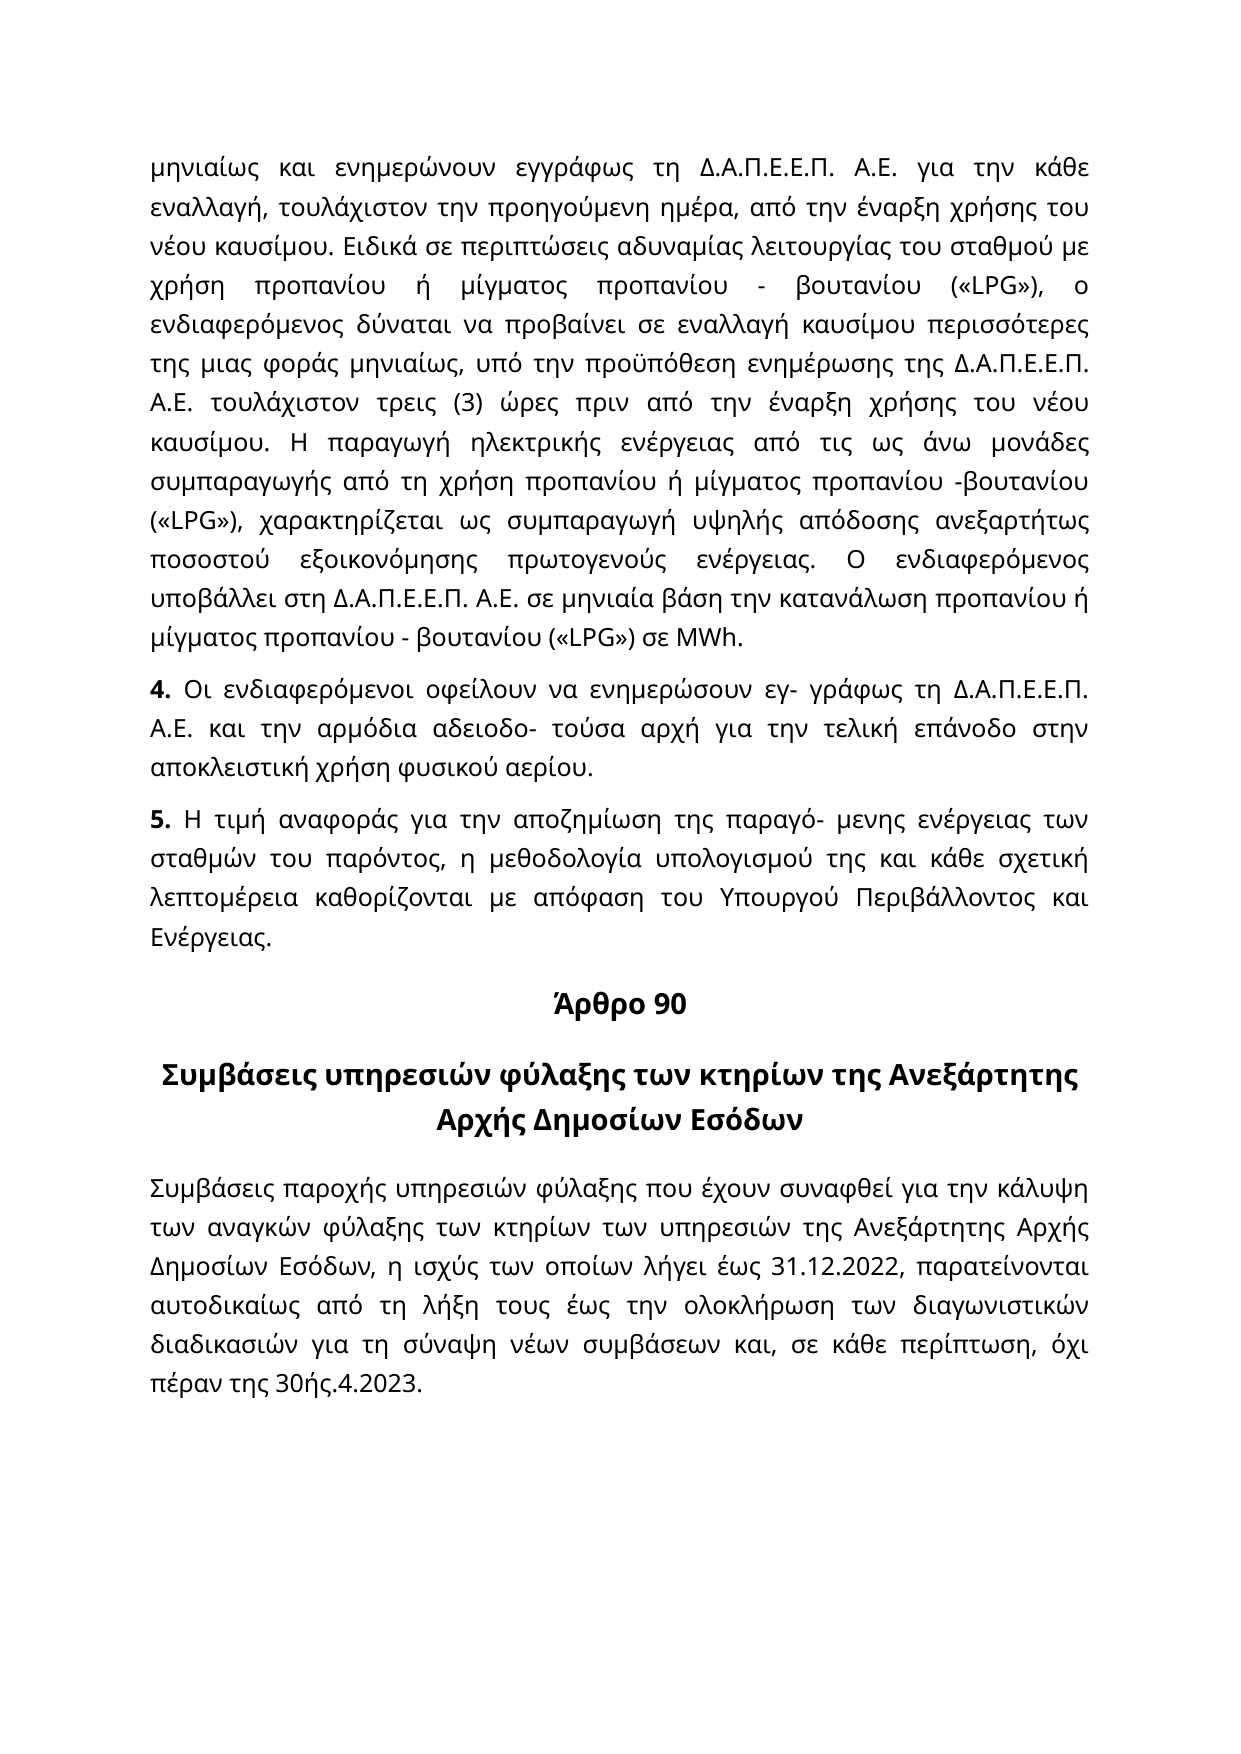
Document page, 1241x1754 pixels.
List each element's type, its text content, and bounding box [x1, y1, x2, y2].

text 5. Η τιμή αναφοράς για την αποζημίωση της παραγό- μενης ενέργειας των σταθμών του παρόντος, η μεθοδολογία υπολογισμού της και κάθε σχετική λεπτομέρεια καθορίζονται με απόφαση του Υπουργού Περιβάλλοντος και Ενέργειας. [150, 802, 1090, 953]
subtitle Άρθρο 90 [150, 983, 1090, 1023]
text μηνιαίως και ενημερώνουν εγγράφως τη Δ.Α.Π.Ε.Ε.Π. Α.Ε. για την κάθε εναλλαγή, τουλάχιστον την προηγούμενη ημέρα, από την έναρξη χρήσης του νέου καυσίμου. Ειδικά σε περιπτώσεις αδυναμίας λειτουργίας του σταθμού με χρήση προπανίου ή μίγματος προπανίου - βουτανίου («LPG»), ο ενδιαφερόμενος δύναται να προβαίνει σε εναλλαγή καυσίμου περισσότερες της μιας φοράς μηνιαίως, υπό την προϋπόθεση ενημέρωσης της Δ.Α.Π.Ε.Ε.Π. Α.Ε. τουλάχιστον τρεις (3) ώρες πριν από την έναρξη χρήσης του νέου καυσίμου. Η παραγωγή ηλεκτρικής ενέργειας από τις ως άνω μονάδες συμπαραγωγής από τη χρήση προπανίου ή μίγματος προπανίου -βουτανίου («LPG»), χαρακτηρίζεται ως συμπαραγωγή υψηλής απόδοσης ανεξαρτήτως ποσοστού εξοικονόμησης πρωτογενούς ενέργειας. Ο ενδιαφερόμενος υποβάλλει στη Δ.Α.Π.Ε.Ε.Π. Α.Ε. σε μηνιαία βάση την κατανάλωση προπανίου ή μίγματος προπανίου - βουτανίου («LPG») σε MWh. [150, 150, 1090, 654]
text 4. Οι ενδιαφερόμενοι οφείλουν να ενημερώσουν εγ- γράφως τη Δ.Α.Π.Ε.Ε.Π. Α.Ε. και την αρμόδια αδειοδο- τούσα αρχή για την τελική επάνοδο στην αποκλειστική χρήση φυσικού αερίου. [150, 672, 1090, 784]
text Συμβάσεις παροχής υπηρεσιών φύλαξης που έχουν συναφθεί για την κάλυψη των αναγκών φύλαξης των κτηρίων των υπηρεσιών της Ανεξάρτητης Αρχής Δημοσίων Εσόδων, η ισχύς των οποίων λήγει έως 31.12.2022, παρατείνονται αυτοδικαίως από τη λήξη τους έως την ολοκλήρωση των διαγωνιστικών διαδικασιών για τη σύναψη νέων συμβάσεων και, σε κάθε περίπτωση, όχι πέραν της 30ής.4.2023. [150, 1170, 1090, 1400]
subtitle Συμβάσεις υπηρεσιών φύλαξης των κτηρίων της Ανεξάρτητης Αρχής Δημοσίων Εσόδων [150, 1054, 1090, 1139]
